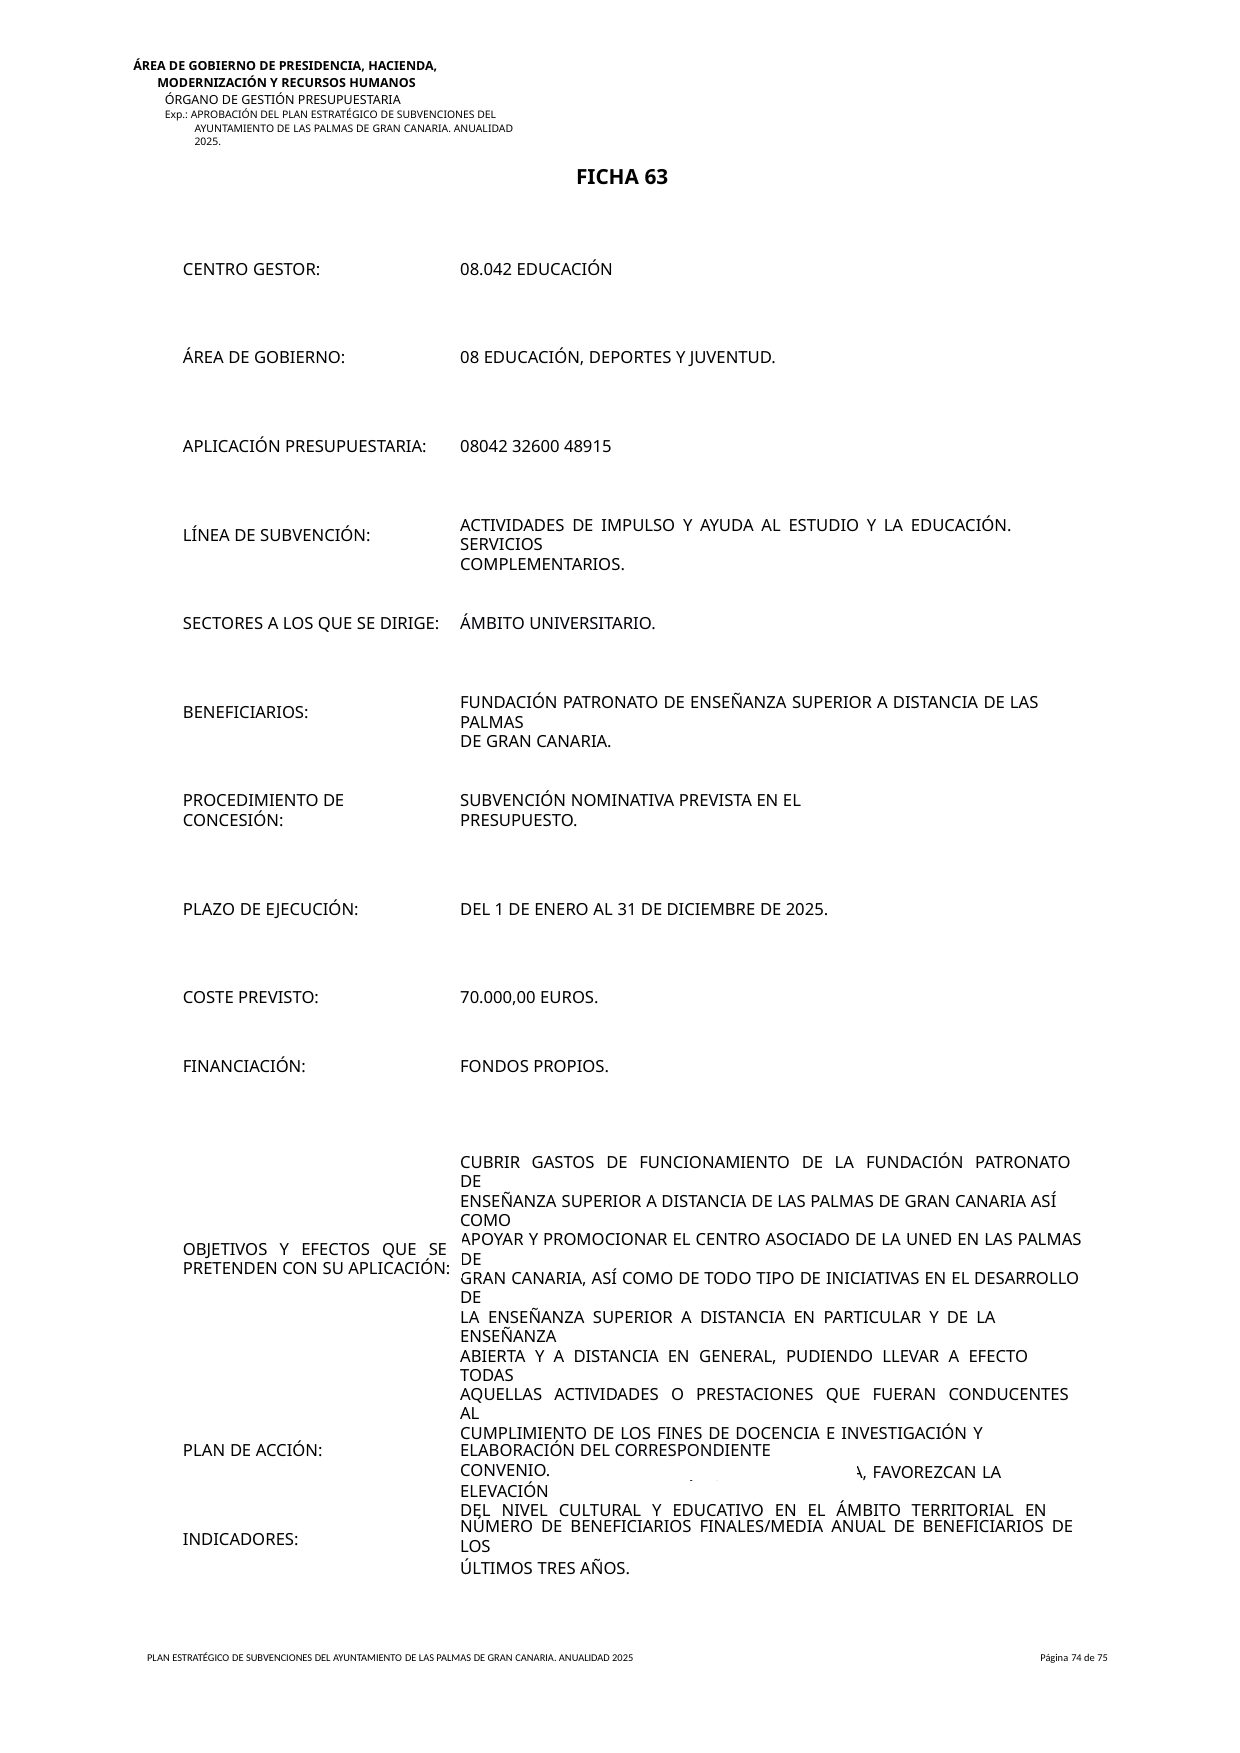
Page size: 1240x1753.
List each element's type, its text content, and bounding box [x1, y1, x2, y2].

text FUNDACIÓN PATRONATO DE ENSEÑANZA SUPERIOR A DISTANCIA DE LAS PALMAS [460, 693, 1083, 732]
text COMPLEMENTARIOS. [460, 555, 1083, 574]
text OTRAS COMPLEMENTARIAS QUE, DENTRO DE ELLA, FAVOREZCAN LA ELEVACIÓN [460, 1463, 1083, 1501]
text 70.000,00 EUROS. [460, 988, 915, 1008]
text FINANCIACIÓN: [183, 1057, 320, 1077]
text DEL 1 DE ENERO AL 31 DE DICIEMBRE DE 2025. [460, 899, 915, 919]
text ÁREA DE GOBIERNO DE PRESIDENCIA, HACIENDA, [133, 59, 440, 73]
text 08042 32600 48915 [460, 437, 786, 456]
text PLAN DE ACCIÓN: [183, 1441, 337, 1461]
text 08.042 EDUCACIÓN [460, 259, 626, 279]
text FONDOS PROPIOS. [460, 1057, 620, 1077]
text APOYAR Y PROMOCIONAR EL CENTRO ASOCIADO DE LA UNED EN LAS PALMAS DE [460, 1230, 1083, 1269]
text ABIERTA Y A DISTANCIA EN GENERAL, PUDIENDO LLEVAR A EFECTO TODAS [460, 1347, 1083, 1385]
text PLAZO DE EJECUCIÓN: [183, 899, 449, 919]
text ELABORACIÓN DEL CORRESPONDIENTE CONVENIO. [460, 1441, 857, 1480]
text MODERNIZACIÓN Y RECURSOS HUMANOS [157, 76, 440, 90]
text AQUELLAS ACTIVIDADES O PRESTACIONES QUE FUERAN CONDUCENTES AL [460, 1385, 1083, 1424]
text ÚLTIMOS TRES AÑOS. [460, 1559, 1083, 1579]
text PROCEDIMIENTO DE CONCESIÓN: [183, 791, 449, 830]
text OBJETIVOS Y EFECTOS QUE SE [183, 1239, 462, 1259]
text 08 EDUCACIÓN, DEPORTES Y JUVENTUD. [460, 348, 786, 368]
text NÚMERO DE BENEFICIARIOS FINALES/MEDIA ANUAL DE BENEFICIARIOS DE LOS [460, 1517, 1083, 1556]
text PLAN ESTRATÉGICO DE SUBVENCIONES DEL AYUNTAMIENTO DE LAS PALMAS DE GRAN CANARIA. ANUALIDAD 2025 [147, 1652, 661, 1664]
text CENTRO GESTOR: [183, 259, 338, 279]
text ÁMBITO UNIVERSITARIO. [460, 614, 665, 633]
text CUMPLIMIENTO DE LOS FINES DE DOCENCIA E INVESTIGACIÓN Y CUALESQUIERA [460, 1424, 1083, 1463]
text Página 74 de 75 [1040, 1652, 1123, 1664]
text GRAN CANARIA, ASÍ COMO DE TODO TIPO DE INICIATIVAS EN EL DESARROLLO DE [460, 1269, 1083, 1308]
text SUBVENCIÓN NOMINATIVA PREVISTA EN EL PRESUPUESTO. [460, 791, 915, 830]
text ÓRGANO DE GESTIÓN PRESUPUESTARIA [164, 93, 542, 107]
text AYUNTAMIENTO DE LAS PALMAS DE GRAN CANARIA. ANUALIDAD 2025. [194, 123, 542, 147]
text Exp.: APROBACIÓN DEL PLAN ESTRATÉGICO DE SUBVENCIONES DEL [164, 109, 542, 121]
text FICHA 63 [576, 165, 689, 189]
text APLICACIÓN PRESUPUESTARIA: [183, 437, 448, 456]
text DE GRAN CANARIA. [460, 732, 1083, 751]
text LA ENSEÑANZA SUPERIOR A DISTANCIA EN PARTICULAR Y DE LA ENSEÑANZA [460, 1308, 1083, 1347]
text CUBRIR GASTOS DE FUNCIONAMIENTO DE LA FUNDACIÓN PATRONATO DE [460, 1153, 1083, 1192]
text SECTORES A LOS QUE SE DIRIGE: [183, 614, 448, 634]
text BENEFICIARIOS: [183, 703, 448, 722]
text INDICADORES: [183, 1530, 337, 1549]
text ENSEÑANZA SUPERIOR A DISTANCIA DE LAS PALMAS DE GRAN CANARIA ASÍ COMO [460, 1192, 1083, 1230]
text ÁREA DE GOBIERNO: [183, 348, 359, 368]
text COSTE PREVISTO: [183, 988, 449, 1008]
text PRETENDEN CON SU APLICACIÓN: [183, 1259, 462, 1278]
text ACTIVIDADES DE IMPULSO Y AYUDA AL ESTUDIO Y LA EDUCACIÓN. SERVICIOS [460, 516, 1083, 555]
text LÍNEA DE SUBVENCIÓN: [183, 526, 448, 545]
text DEL NIVEL CULTURAL Y EDUCATIVO EN EL ÁMBITO TERRITORIAL EN QUE [460, 1501, 1083, 1517]
